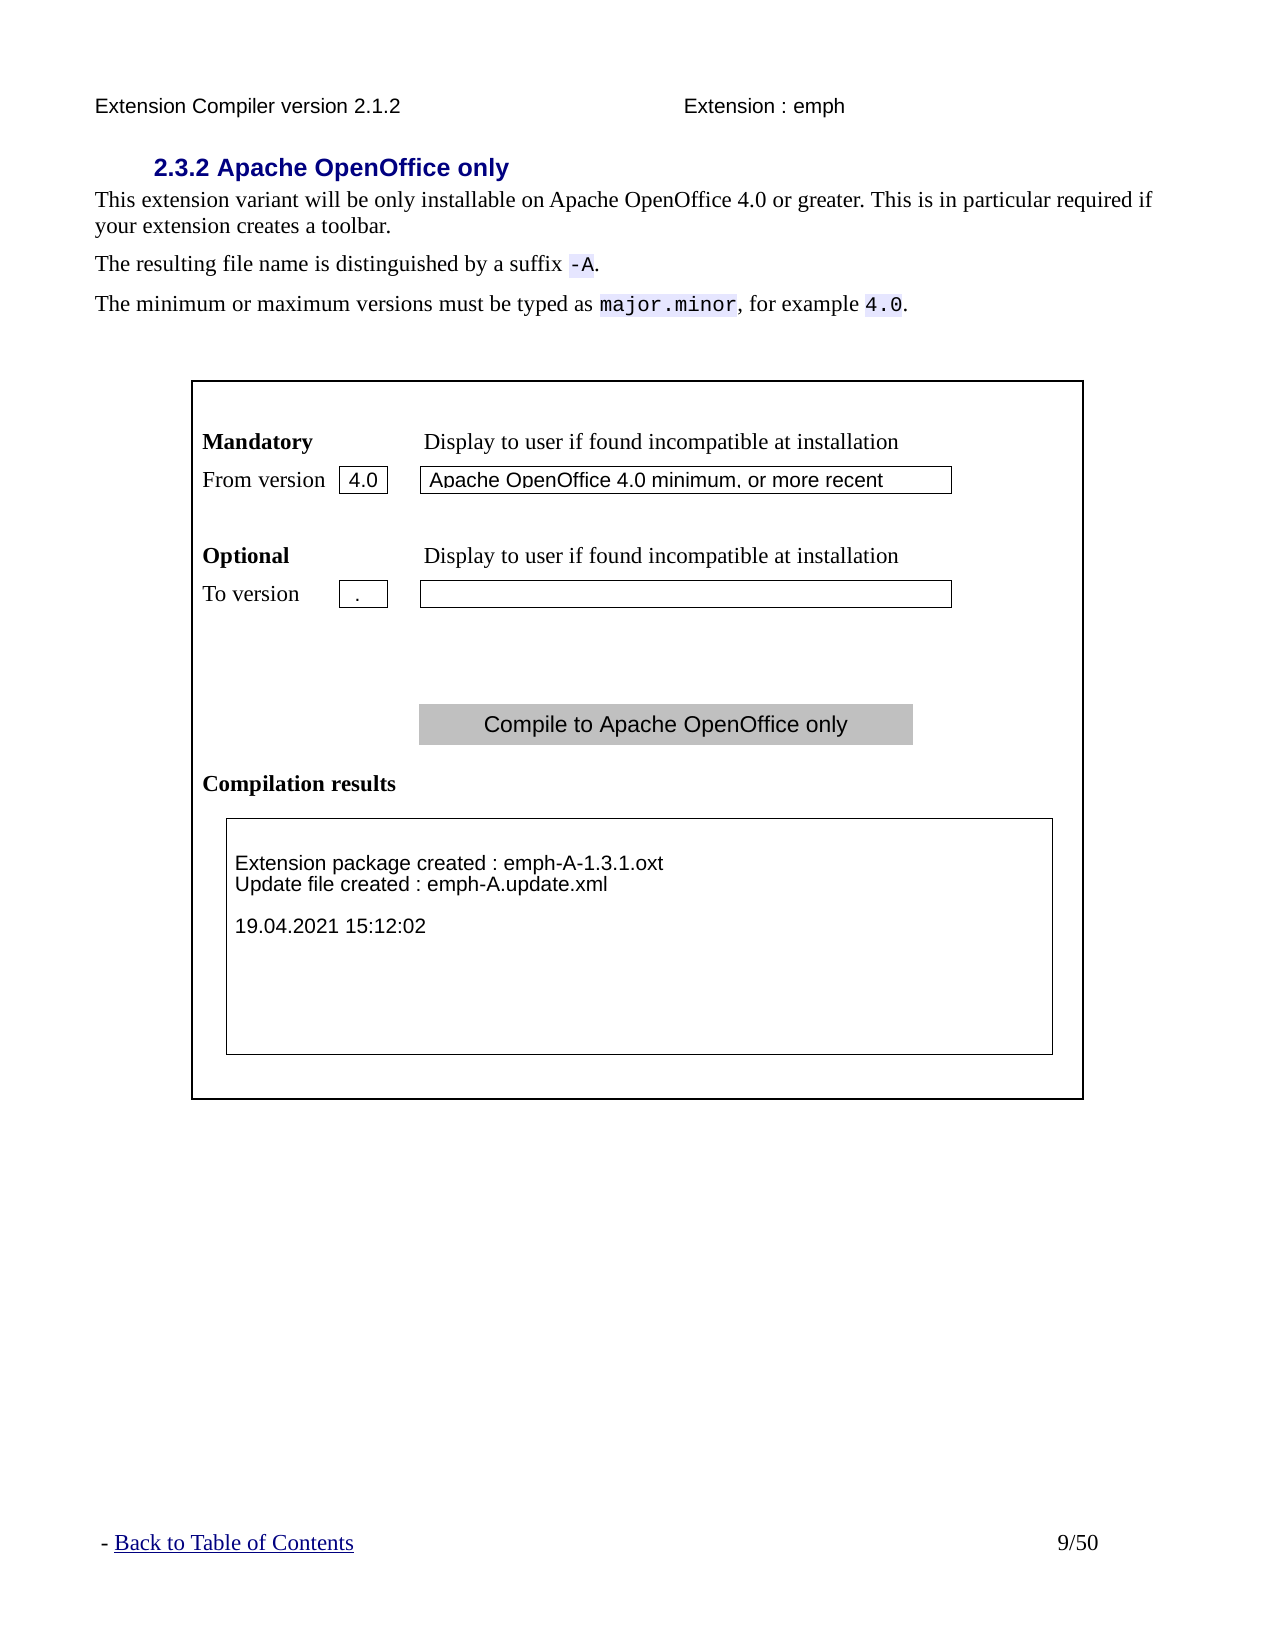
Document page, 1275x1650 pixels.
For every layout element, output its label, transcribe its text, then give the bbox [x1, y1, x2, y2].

text [388, 581, 420, 606]
text The minimum or maximum versions must be typed as major.minor, for example 4.0. [94, 290, 1181, 317]
text Optional Display to user if found incompatible at installation [202, 543, 1073, 568]
text [952, 467, 1073, 492]
subtitle Apache OpenOffice only [153, 153, 1181, 181]
text From version [202, 467, 339, 492]
text Mandatory Display to user if found incompatible at installation [202, 429, 1073, 454]
text This extension variant will be only installable on Apache OpenOffice 4.0 or greater. This is in particular required if your extension creates a toolbar. [94, 187, 1181, 238]
text To version [202, 581, 339, 606]
text [952, 581, 1073, 606]
text [388, 467, 420, 492]
text The resulting file name is distinguished by a suffix -A. [94, 251, 1181, 278]
text Compilation results [202, 771, 1073, 796]
